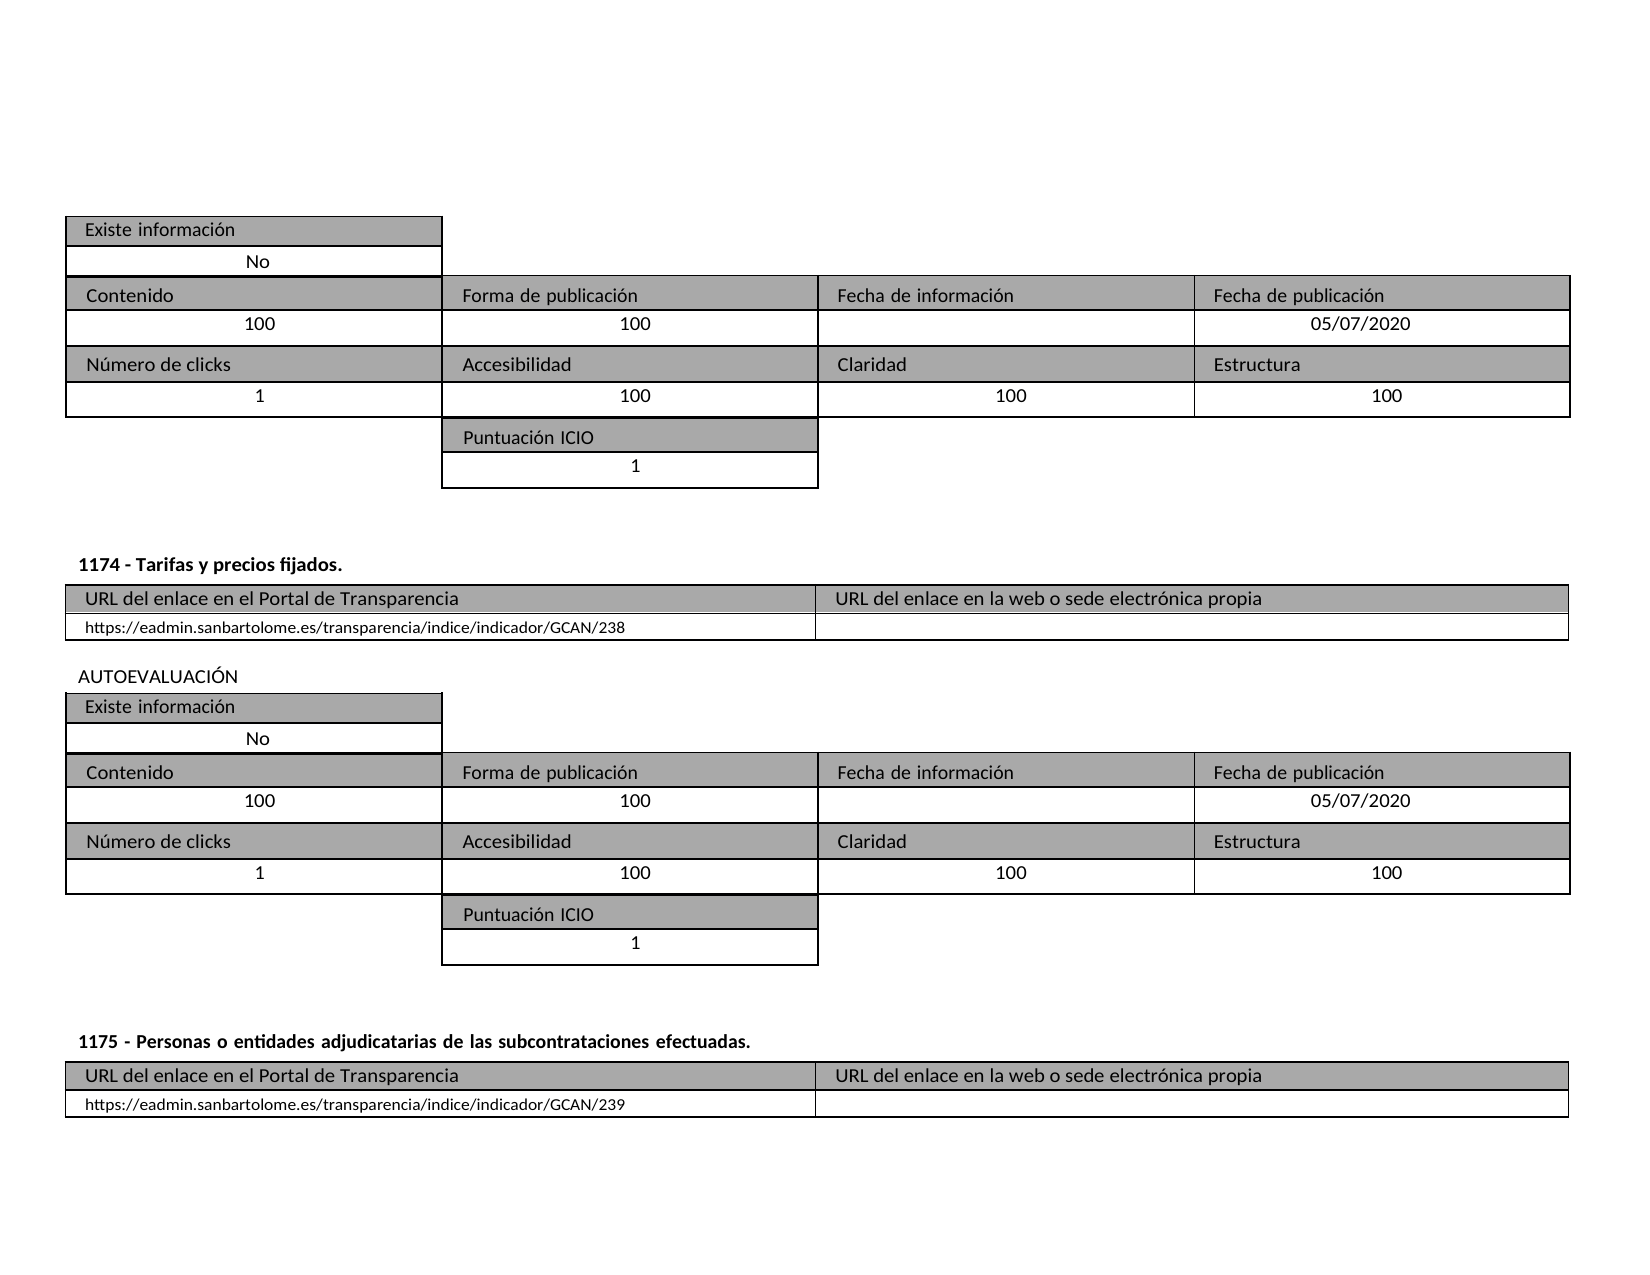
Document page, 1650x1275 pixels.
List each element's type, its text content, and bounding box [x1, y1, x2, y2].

table_cell 1 [67, 383, 441, 416]
table_header URL del enlace en el Portal de Transparencia [66, 1063, 815, 1089]
table_cell Fecha de publicación [1195, 276, 1569, 309]
table_cell https://eadmin.sanbartolome.es/transparencia/indice/indicador/GCAN/239 [66, 1091, 815, 1116]
table_cell Número de clicks [67, 824, 441, 858]
text 1175 - Personas o entidades adjudicatarias de las subcontrataciones efectuadas. [78, 1029, 1594, 1053]
table_cell Puntuación ICIO [443, 896, 817, 928]
table_cell Accesibilidad [443, 824, 817, 858]
table_cell Puntuación ICIO [443, 419, 817, 451]
table_cell 100 [443, 788, 817, 822]
table_cell Fecha de publicación [1195, 753, 1569, 786]
table_cell 1 [443, 930, 817, 964]
table_cell 100 [443, 860, 817, 893]
table_cell Fecha de información [819, 753, 1194, 786]
table_cell https://eadmin.sanbartolome.es/transparencia/indice/indicador/GCAN/238 [66, 614, 815, 639]
table_header Existe información [67, 217, 441, 245]
table_header URL del enlace en el Portal de Transparencia [66, 586, 815, 612]
table_header URL del enlace en la web o sede electrónica propia [816, 1063, 1568, 1089]
table_cell Claridad [819, 824, 1194, 858]
text 1174 - Tarifas y precios fijados. [78, 552, 1594, 576]
table_cell Fecha de información [819, 276, 1194, 309]
table_cell Accesibilidad [443, 347, 817, 381]
table_cell 100 [67, 311, 441, 345]
text AUTOEVALUACIÓN [78, 664, 1594, 689]
table_cell [816, 1091, 1568, 1116]
table_cell 100 [443, 311, 817, 345]
table_cell Estructura [1195, 824, 1569, 858]
table_header Existe información [67, 694, 441, 722]
table_header [443, 216, 818, 275]
table_cell Forma de publicación [443, 753, 817, 786]
table_cell [66, 895, 441, 964]
table_cell [819, 788, 1194, 822]
table_cell 100 [819, 860, 1194, 893]
table_cell 05/07/2020 [1195, 788, 1569, 822]
table_header [443, 692, 818, 752]
table_cell Número de clicks [67, 347, 441, 381]
table_cell 1 [67, 860, 441, 893]
table_cell Contenido [67, 755, 441, 786]
table_cell 1 [443, 453, 817, 487]
table_cell [66, 418, 441, 487]
table_cell 05/07/2020 [1195, 311, 1569, 345]
table_cell 100 [443, 383, 817, 416]
table_cell 100 [819, 383, 1194, 416]
table_header URL del enlace en la web o sede electrónica propia [816, 586, 1568, 612]
table_cell No [67, 724, 441, 752]
table_cell [816, 614, 1568, 639]
table_cell Estructura [1195, 347, 1569, 381]
table_cell [819, 311, 1194, 345]
table_cell Claridad [819, 347, 1194, 381]
table_cell Forma de publicación [443, 276, 817, 309]
table_cell 100 [1195, 383, 1569, 416]
table_cell Contenido [67, 278, 441, 309]
table_cell No [67, 247, 441, 275]
table_cell 100 [1195, 860, 1569, 893]
table_cell 100 [67, 788, 441, 822]
